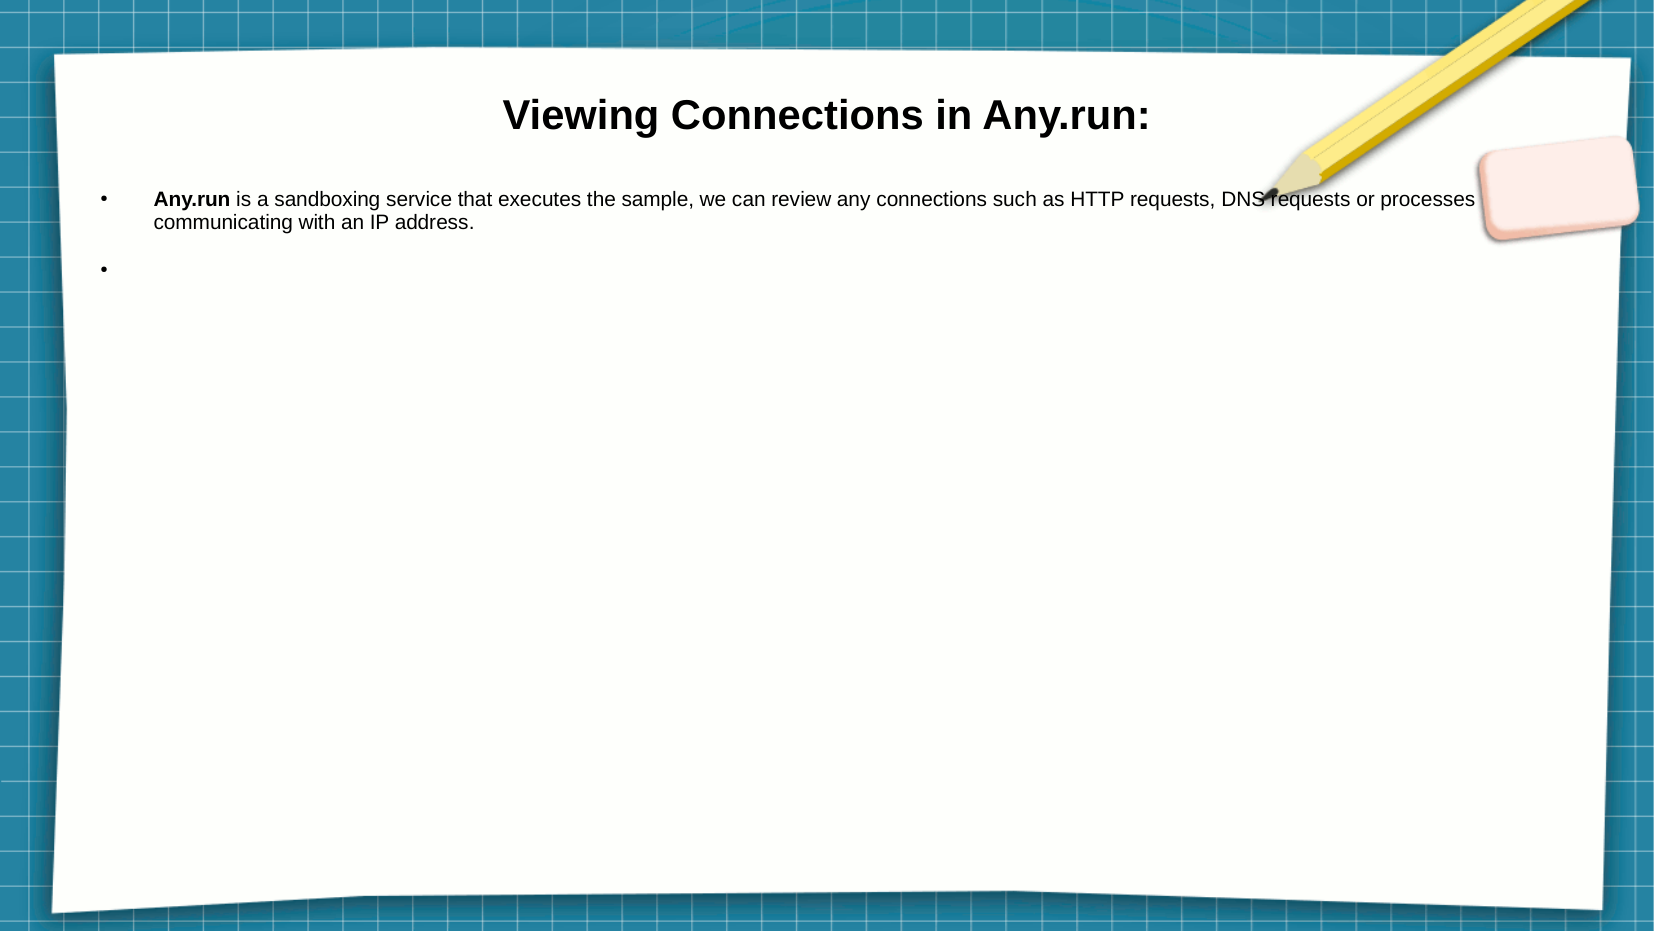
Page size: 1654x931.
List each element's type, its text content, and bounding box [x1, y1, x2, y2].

picture [0, 0, 1654, 931]
title Viewing Connections in Any.run: [82, 37, 1571, 187]
list Any.run is a sandboxing service that executes the sample, we can review any connections such as HTTP requests, DNS requests or processes communicating with an IP address. [82, 187, 1571, 863]
